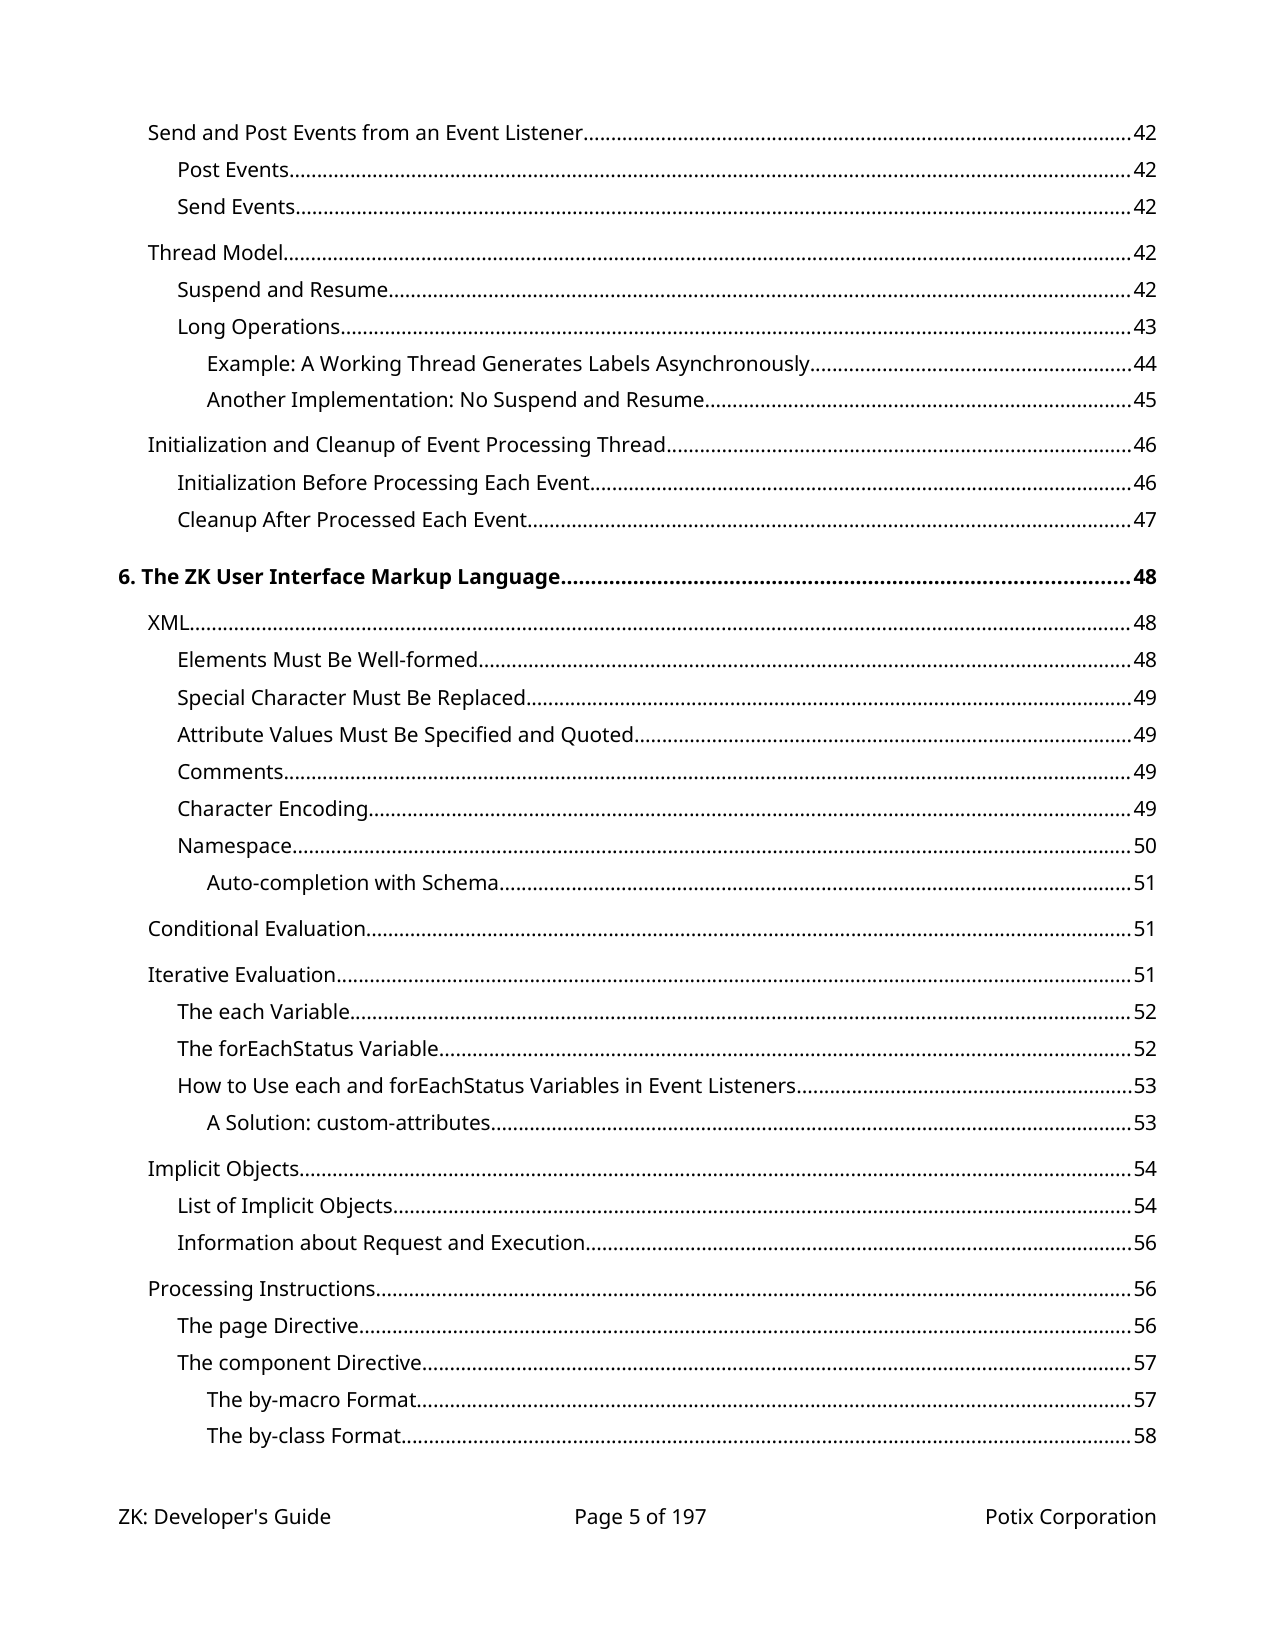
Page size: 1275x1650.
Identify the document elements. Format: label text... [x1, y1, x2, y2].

text The forEachStatus Variable 52 [177, 1034, 1157, 1062]
text 6. The ZK User Interface Markup Language 48 [118, 562, 1157, 591]
text Long Operations 43 [177, 312, 1157, 341]
text Post Events 42 [177, 155, 1157, 183]
text The by-class Format 58 [207, 1421, 1157, 1449]
text Information about Request and Execution 56 [177, 1228, 1157, 1257]
text Auto-completion with Schema 51 [207, 868, 1157, 896]
text Cleanup After Processed Each Event 47 [177, 505, 1157, 533]
text Comments 49 [177, 757, 1157, 785]
text Namespace 50 [177, 831, 1157, 859]
text Another Implementation: No Suspend and Resume 45 [207, 385, 1157, 413]
text Example: A Working Thread Generates Labels Asynchronously 44 [207, 349, 1157, 378]
text Implicit Objects 54 [148, 1154, 1157, 1182]
text The each Variable 52 [177, 997, 1157, 1025]
text Processing Instructions 56 [148, 1274, 1157, 1302]
text List of Implicit Objects 54 [177, 1191, 1157, 1219]
text How to Use each and forEachStatus Variables in Event Listeners 53 [177, 1071, 1157, 1099]
text Suspend and Resume 42 [177, 275, 1157, 303]
text Send and Post Events from an Event Listener 42 [148, 118, 1157, 146]
text Initialization Before Processing Each Event 46 [177, 468, 1157, 496]
text Elements Must Be Well-formed 48 [177, 646, 1157, 674]
text The by-macro Format 57 [207, 1386, 1157, 1414]
text The page Directive 56 [177, 1311, 1157, 1339]
text XML 48 [148, 608, 1157, 637]
text Send Events 42 [177, 192, 1157, 221]
text Iterative Evaluation 51 [148, 960, 1157, 988]
text A Solution: custom-attributes 53 [207, 1108, 1157, 1136]
text Character Encoding 49 [177, 794, 1157, 822]
text Conditional Evaluation 51 [148, 914, 1157, 942]
text Initialization and Cleanup of Event Processing Thread 46 [148, 431, 1157, 459]
text Attribute Values Must Be Specified and Quoted 49 [177, 720, 1157, 748]
text Special Character Must Be Replaced 49 [177, 683, 1157, 711]
text Thread Model 42 [148, 238, 1157, 266]
text The component Directive 57 [177, 1348, 1157, 1377]
